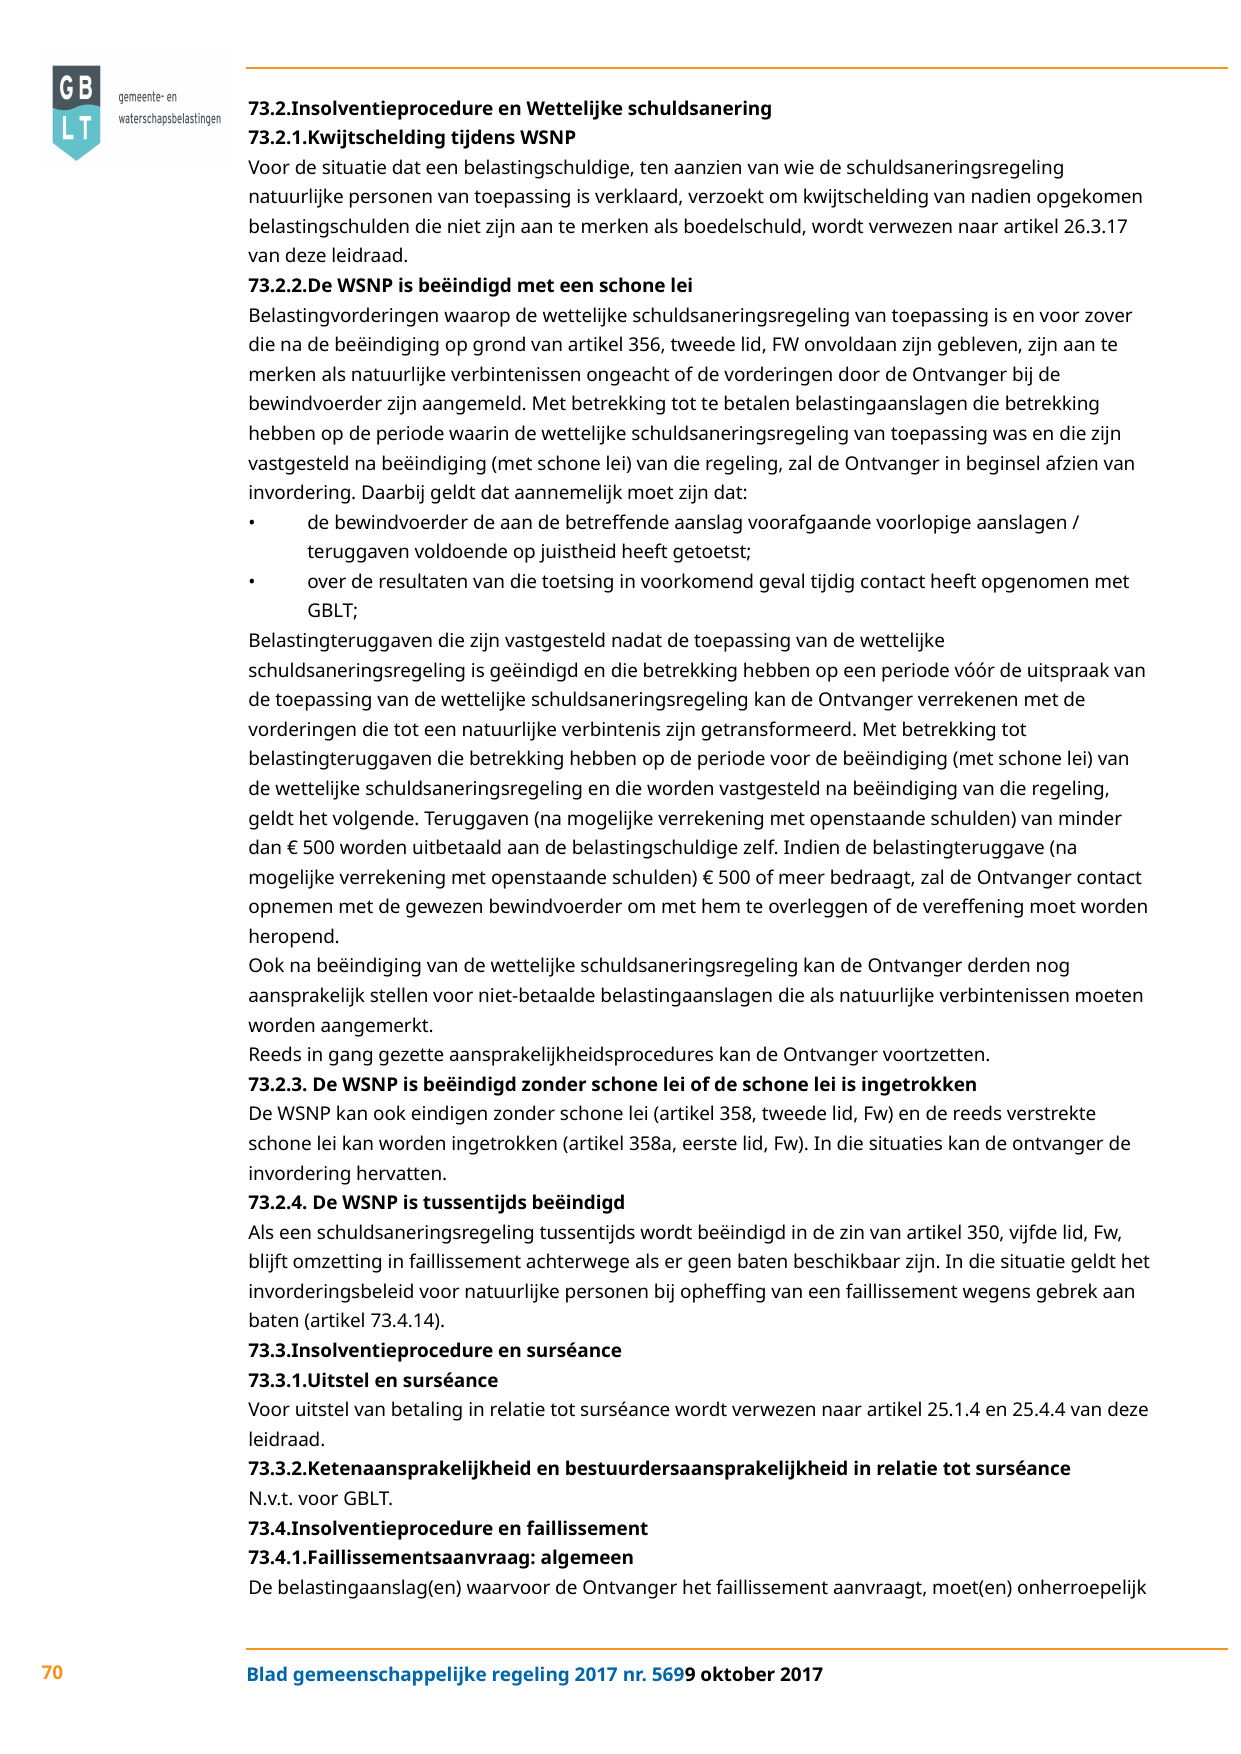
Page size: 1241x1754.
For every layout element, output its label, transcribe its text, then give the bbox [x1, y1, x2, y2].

text Voor de situatie dat een belastingschuldige, ten aanzien van wie de schuldsaneringsregeling natuurlijke personen van toepassing is verklaard, verzoekt om kwijtschelding van nadien opgekomen belastingschulden die niet zijn aan te merken als boedelschuld, wordt verwezen naar artikel 26.3.17 van deze leidraad. [248, 154, 1152, 268]
text 73.2.Insolventieprocedure en Wettelijke schuldsanering [248, 95, 1152, 121]
picture [41, 47, 231, 172]
text Voor uitstel van betaling in relatie tot surséance wordt verwezen naar artikel 25.1.4 en 25.4.4 van deze leidraad. [248, 1396, 1152, 1452]
list over de resultaten van die toetsing in voorkomend geval tijdig contact heeft opgenomen met GBLT; [248, 568, 1152, 623]
text 73.2.2.De WSNP is beëindigd met een schone lei [248, 272, 1152, 298]
text 73.4.Insolventieprocedure en faillissement [248, 1515, 1152, 1541]
text 73.4.1.Faillissementsaanvraag: algemeen [248, 1544, 1152, 1570]
text 73.2.3. De WSNP is beëindigd zonder schone lei of de schone lei is ingetrokken [248, 1071, 1152, 1097]
text Belastingteruggaven die zijn vastgesteld nadat de toepassing van de wettelijke schuldsaneringsregeling is geëindigd en die betrekking hebben op een periode vóór de uitspraak van de toepassing van de wettelijke schuldsaneringsregeling kan de Ontvanger verrekenen met de vorderingen die tot een natuurlijke verbintenis zijn getransformeerd. Met betrekking tot belastingteruggaven die betrekking hebben op de periode voor de beëindiging (met schone lei) van de wettelijke schuldsaneringsregeling en die worden vastgesteld na beëindiging van die regeling, geldt het volgende. Teruggaven (na mogelijke verrekening met openstaande schulden) van minder dan € 500 worden uitbetaald aan de belastingschuldige zelf. Indien de belastingteruggave (na mogelijke verrekening met openstaande schulden) € 500 of meer bedraagt, zal de Ontvanger contact opnemen met de gewezen bewindvoerder om met hem te overleggen of de vereffening moet worden heropend. [248, 627, 1152, 949]
text Als een schuldsaneringsregeling tussentijds wordt beëindigd in de zin van artikel 350, vijfde lid, Fw, blijft omzetting in faillissement achterwege als er geen baten beschikbaar zijn. In die situatie geldt het invorderingsbeleid voor natuurlijke personen bij opheffing van een faillissement wegens gebrek aan baten (artikel 73.4.14). [248, 1219, 1152, 1333]
text Reeds in gang gezette aansprakelijkheidsprocedures kan de Ontvanger voortzetten. [248, 1041, 1152, 1067]
text 73.3.1.Uitstel en surséance [248, 1367, 1152, 1393]
text 73.3.2.Ketenaansprakelijkheid en bestuurdersaansprakelijkheid in relatie tot surséance [248, 1456, 1152, 1481]
text 73.3.Insolventieprocedure en surséance [248, 1337, 1152, 1363]
text Belastingvorderingen waarop de wettelijke schuldsaneringsregeling van toepassing is en voor zover die na de beëindiging op grond van artikel 356, tweede lid, FW onvoldaan zijn gebleven, zijn aan te merken als natuurlijke verbintenissen ongeacht of de vorderingen door de Ontvanger bij de bewindvoerder zijn aangemeld. Met betrekking tot te betalen belastingaanslagen die betrekking hebben op de periode waarin de wettelijke schuldsaneringsregeling van toepassing was en die zijn vastgesteld na beëindiging (met schone lei) van die regeling, zal de Ontvanger in beginsel afzien van invordering. Daarbij geldt dat aannemelijk moet zijn dat: [248, 302, 1152, 505]
list de bewindvoerder de aan de betreffende aanslag voorafgaande voorlopige aanslagen / teruggaven voldoende op juistheid heeft getoetst; [248, 509, 1152, 564]
text 73.2.1.Kwijtschelding tijdens WSNP [248, 124, 1152, 150]
text De belastingaanslag(en) waarvoor de Ontvanger het faillissement aanvraagt, moet(en) onherroepelijk [248, 1574, 1152, 1600]
text 73.2.4. De WSNP is tussentijds beëindigd [248, 1189, 1152, 1215]
text De WSNP kan ook eindigen zonder schone lei (artikel 358, tweede lid, Fw) en de reeds verstrekte schone lei kan worden ingetrokken (artikel 358a, eerste lid, Fw). In die situaties kan de ontvanger de invordering hervatten. [248, 1101, 1152, 1186]
text Ook na beëindiging van de wettelijke schuldsaneringsregeling kan de Ontvanger derden nog aansprakelijk stellen voor niet-betaalde belastingaanslagen die als natuurlijke verbintenissen moeten worden aangemerkt. [248, 953, 1152, 1038]
text N.v.t. voor GBLT. [248, 1485, 1152, 1511]
